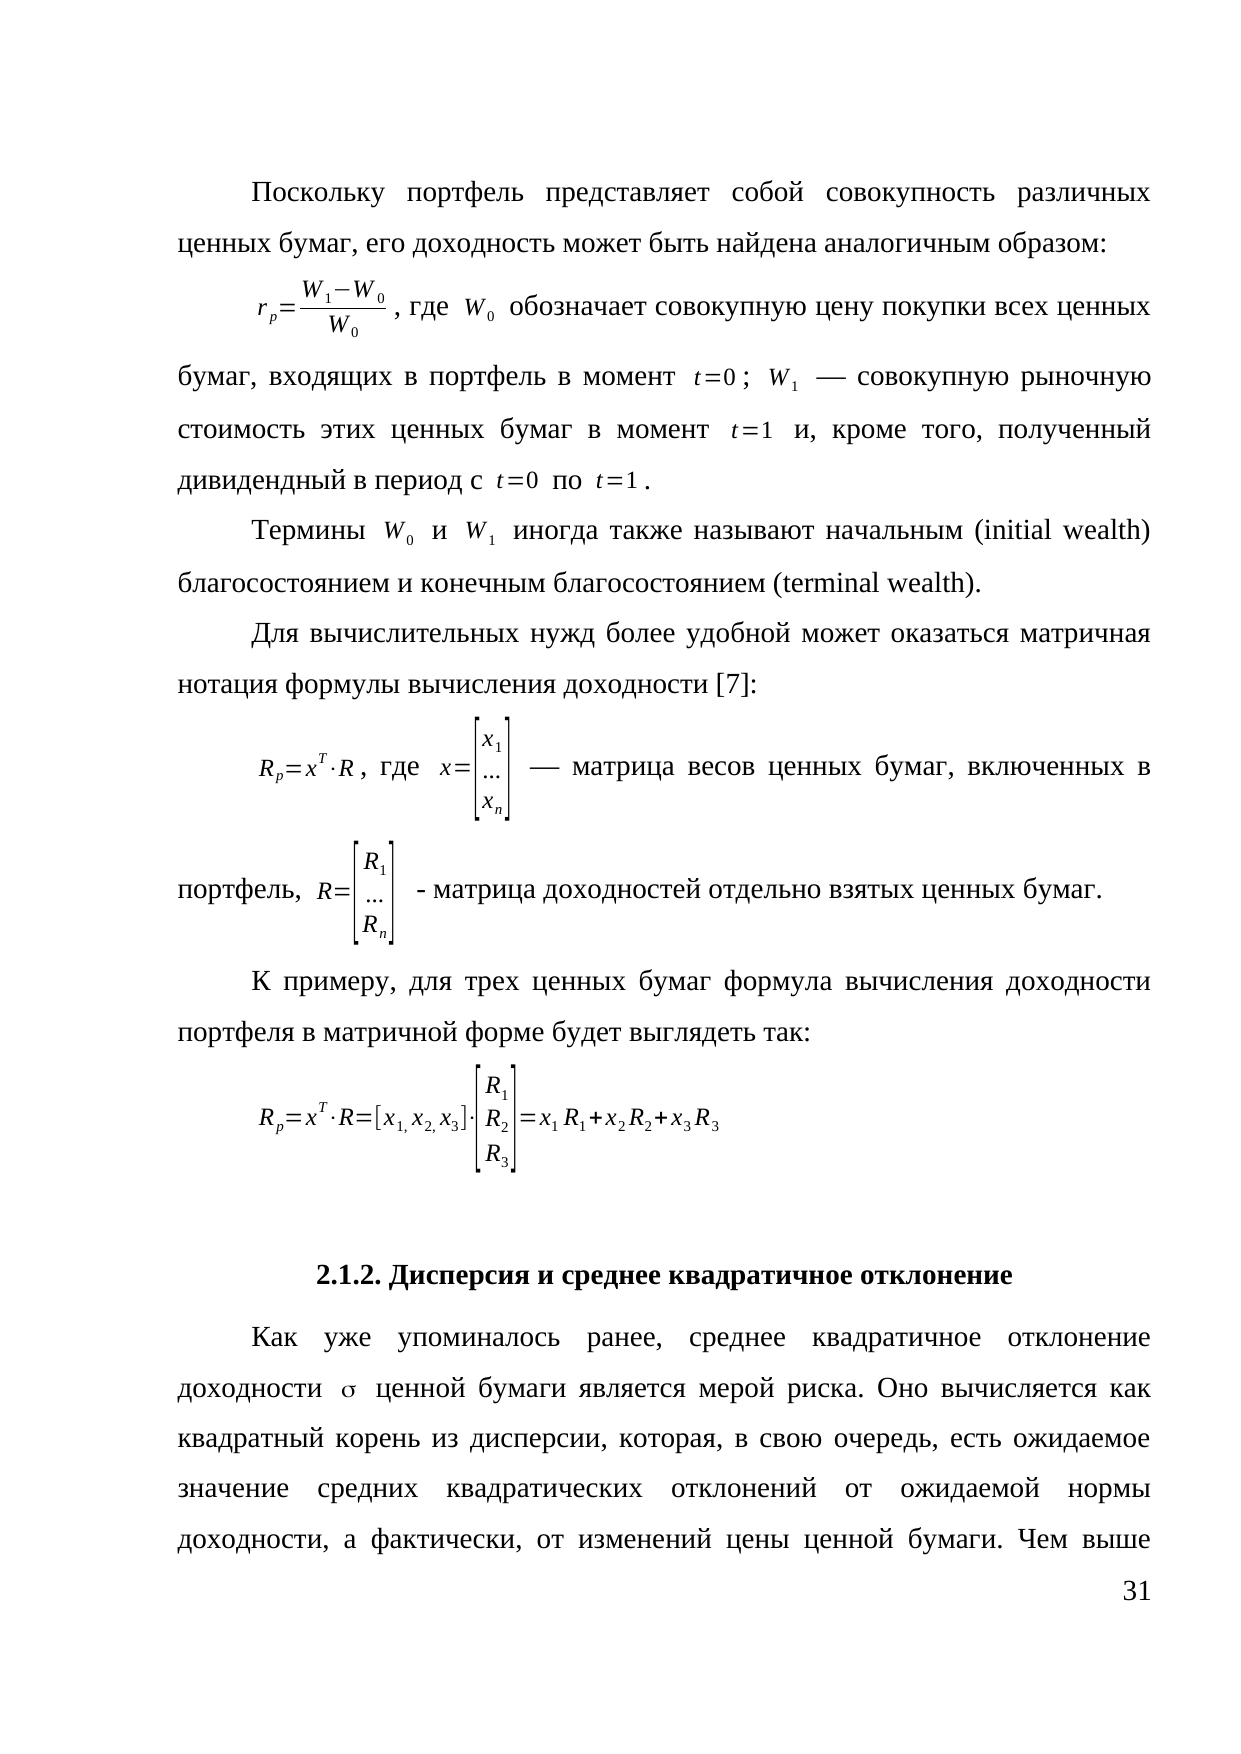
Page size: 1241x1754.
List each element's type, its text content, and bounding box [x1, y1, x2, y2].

text Как уже упоминалось ранее, среднее квадратичное отклонение доходности ценной бумаги является мерой риска. Оно вычисляется как квадратный корень из дисперсии, которая, в свою очередь, есть ожидаемое значение средних квадратических отклонений от ожидаемой нормы доходности, а фактически, от изменений цены ценной бумаги. Чем выше [177, 1319, 1152, 1554]
text , где — матрица весов ценных бумаг, включенных в портфель, - матрица доходностей отдельно взятых ценных бумаг. [177, 716, 1152, 947]
text К примеру, для трех ценных бумаг формула вычисления доходности портфеля в матричной форме будет выглядеть так: [177, 963, 1152, 1047]
text , где обозначает совокупную цену покупки всех ценных бумаг, входящих в портфель в момент ; — совокупную рыночную стоимость этих ценных бумаг в момент и, кроме того, полученный дивидендный в период с по . [177, 275, 1152, 495]
text Для вычислительных нужд более удобной может оказаться матричная нотация формулы вычисления доходности [7]: [177, 616, 1152, 699]
text Термины и иногда также называют начальным (initial wealth) благосостоянием и конечным благосостоянием (terminal wealth). [177, 512, 1152, 599]
text Поскольку портфель представляет собой совокупность различных ценных бумаг, его доходность может быть найдена аналогичным образом: [177, 174, 1152, 258]
subtitle 2.1.2. Дисперсия и среднее квадратичное отклонение [177, 1257, 1152, 1290]
